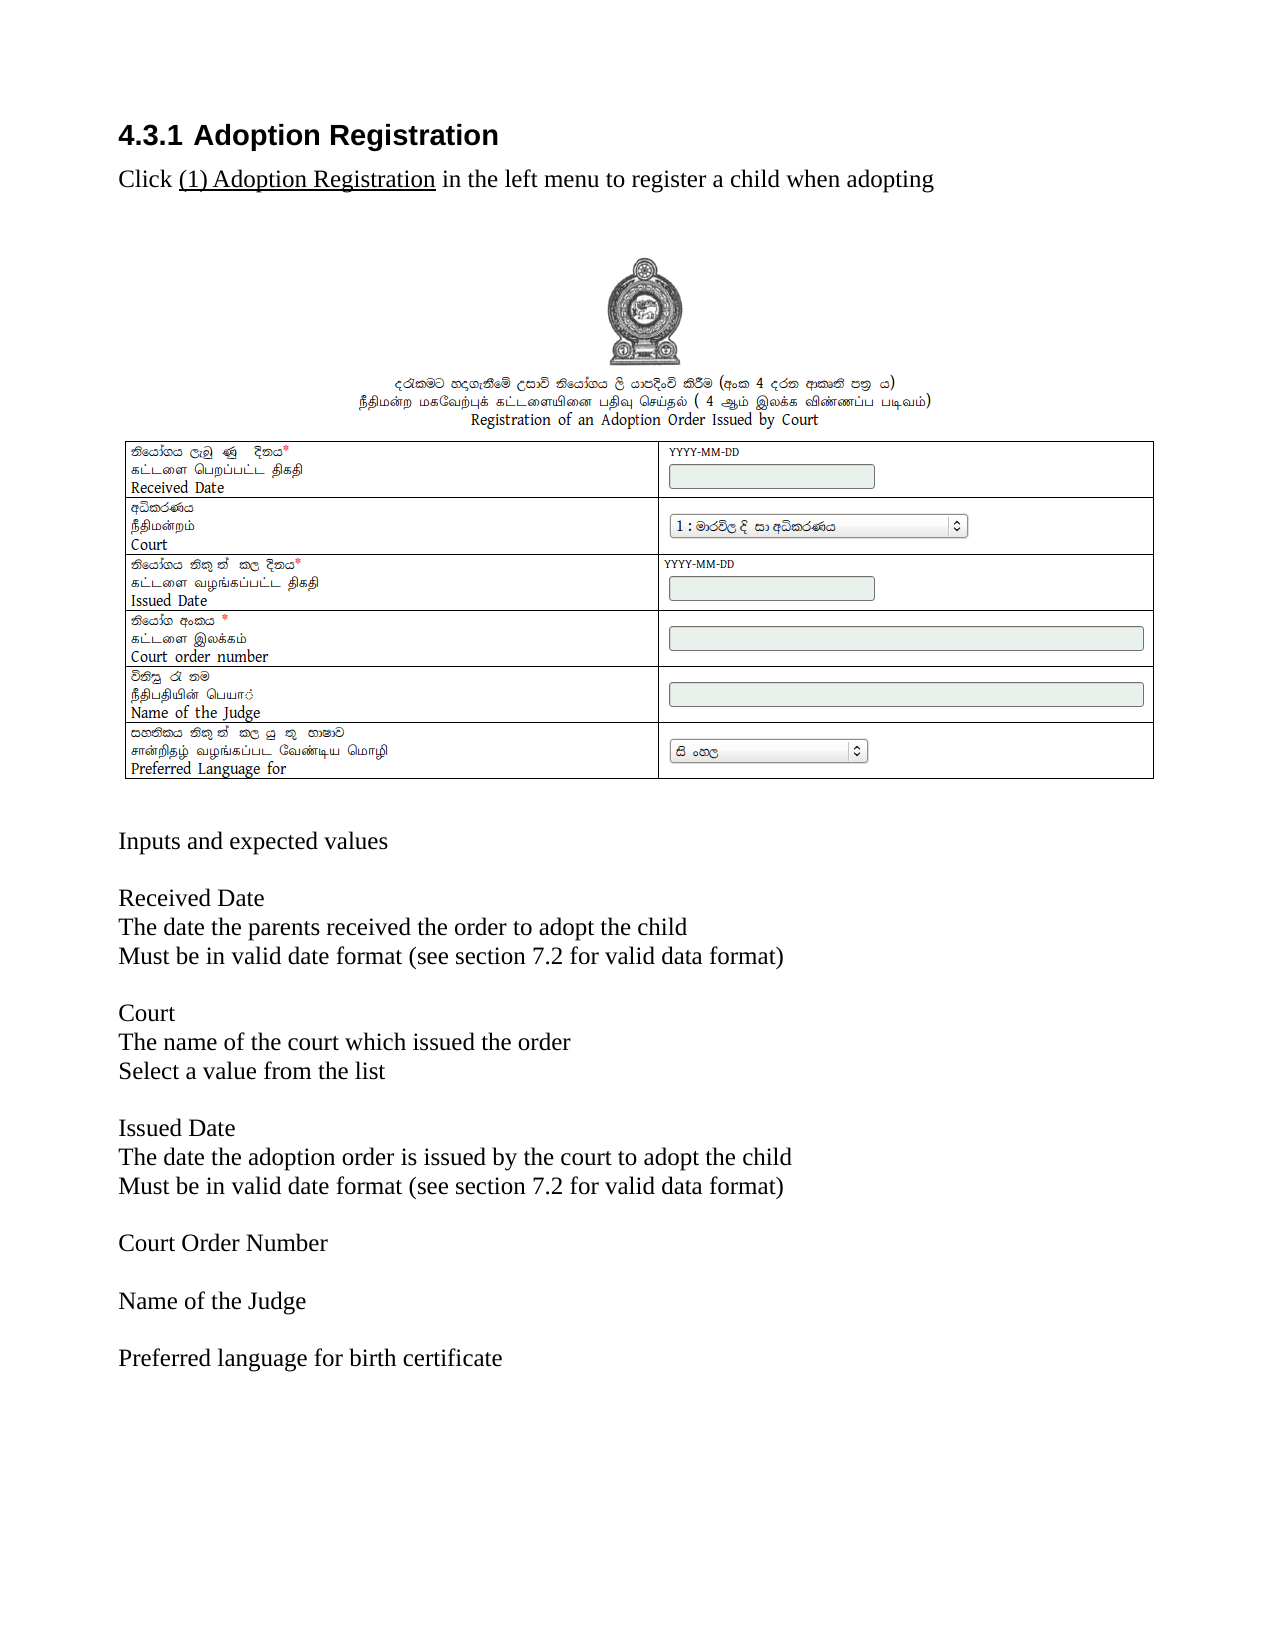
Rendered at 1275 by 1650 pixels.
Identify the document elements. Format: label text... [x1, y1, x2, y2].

text The name of the court which issued the order [118, 1027, 1157, 1056]
text The date the parents received the order to adopt the child [118, 912, 1157, 941]
picture [118, 246, 1157, 785]
text The date the adoption order is issued by the court to adopt the child [118, 1142, 1157, 1171]
text Preferred language for birth certificate [118, 1343, 1157, 1372]
text Select a value from the list [118, 1056, 1157, 1084]
text Click (1) Adoption Registration in the left menu to register a child when adopting [118, 164, 1157, 193]
text Name of the Judge [118, 1286, 1157, 1314]
text Court [118, 998, 1157, 1027]
text Inputs and expected values [118, 826, 1157, 854]
text Received Date [118, 883, 1157, 912]
text Must be in valid date format (see section 7.2 for valid data format) [118, 941, 1157, 969]
text Must be in valid date format (see section 7.2 for valid data format) [118, 1171, 1157, 1199]
subtitle Adoption Registration [118, 118, 1157, 152]
text Court Order Number [118, 1228, 1157, 1257]
text Issued Date [118, 1113, 1157, 1142]
